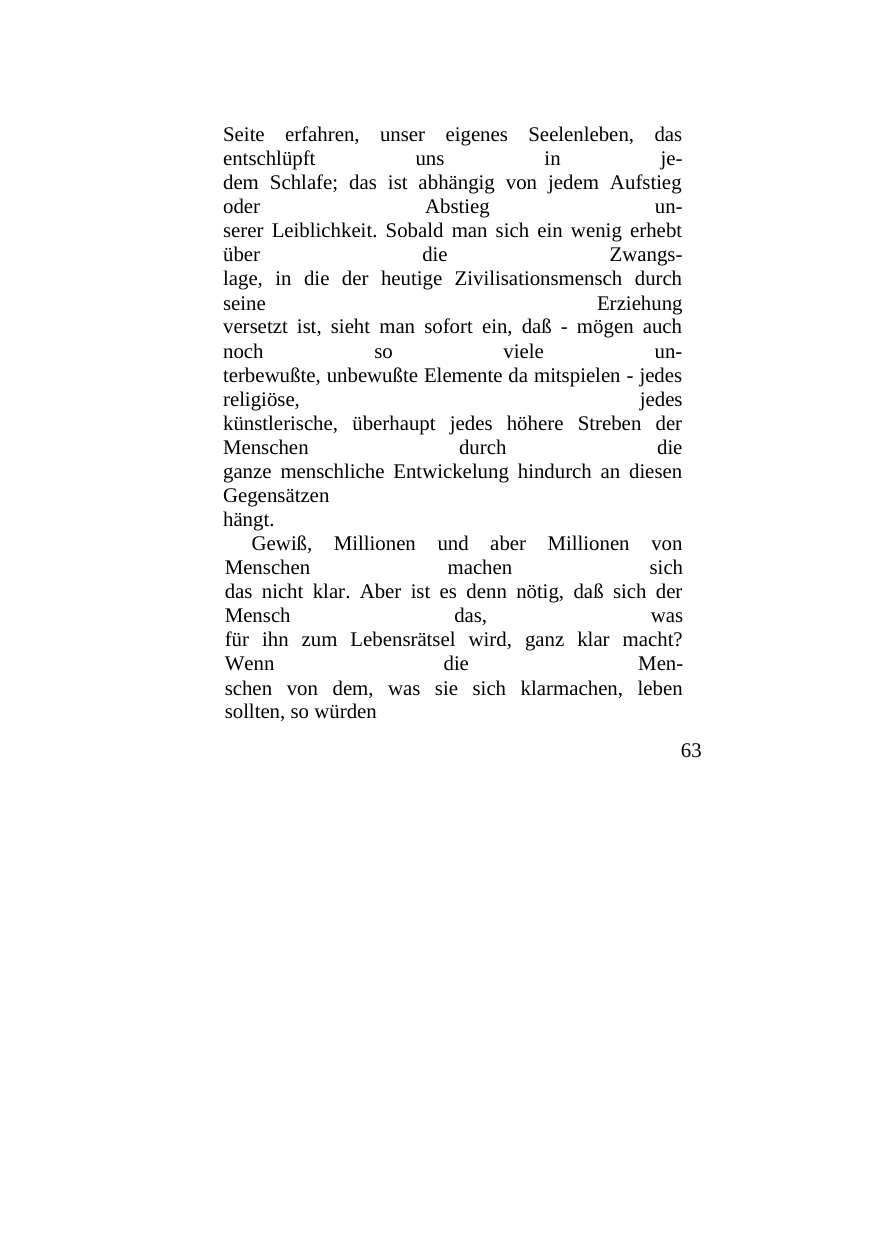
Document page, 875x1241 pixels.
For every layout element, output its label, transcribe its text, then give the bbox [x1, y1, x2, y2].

text 63 [681, 738, 817, 762]
text Gewiß, Millionen und aber Millionen von Menschen machen sich das nicht klar. Aber ist es denn nötig, daß sich der Mensch das, was für ihn zum Lebensrätsel wird, ganz klar macht? Wenn die Men- schen von dem, was sie sich klarmachen, leben sollten, so würden [224, 531, 683, 723]
text Seite erfahren, unser eigenes Seelenleben, das entschlüpft uns in je- dem Schlafe; das ist abhängig von jedem Aufstieg oder Abstieg un- serer Leiblichkeit. Sobald man sich ein wenig erhebt über die Zwangs- lage, in die der heutige Zivilisationsmensch durch seine Erziehung versetzt ist, sieht man sofort ein, daß - mögen auch noch so viele un- terbewußte, unbewußte Elemente da mitspielen - jedes religiöse, jedes künstlerische, überhaupt jedes höhere Streben der Menschen durch die ganze menschliche Entwickelung hindurch an diesen Gegensätzen hängt. [223, 122, 682, 531]
